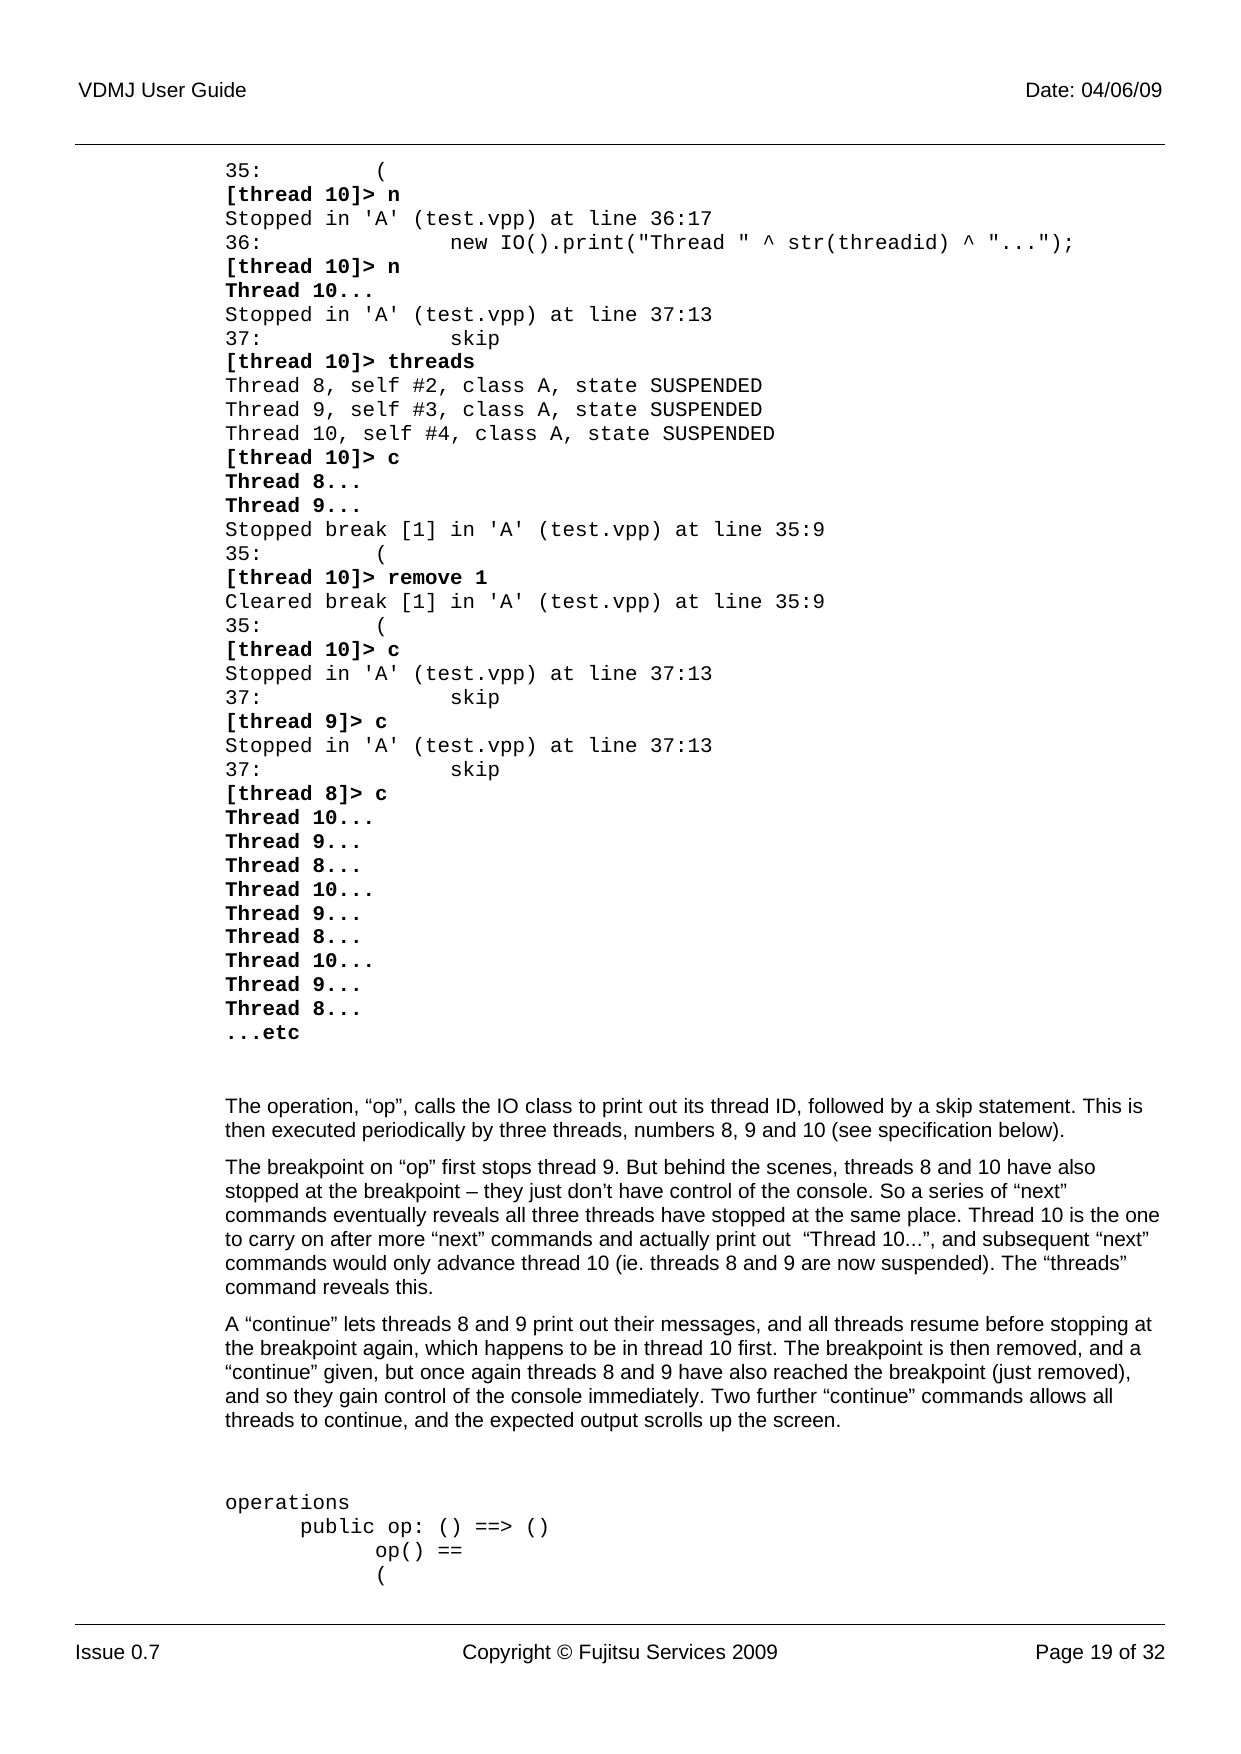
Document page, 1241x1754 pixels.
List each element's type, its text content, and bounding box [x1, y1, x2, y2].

text public op: () ==> () [225, 1516, 1165, 1540]
text [thread 10]> c [225, 447, 1165, 471]
text Stopped in 'A' (test.vpp) at line 37:13 [225, 735, 1165, 759]
text Thread 9... [225, 831, 1165, 854]
text ( [225, 1564, 1165, 1588]
text Thread 8... [225, 998, 1165, 1022]
text Stopped in 'A' (test.vpp) at line 37:13 [225, 663, 1165, 687]
text ...etc [225, 1022, 1165, 1046]
text 37: skip [225, 759, 1165, 783]
text 35: ( [225, 160, 1165, 184]
text 36: new IO().print("Thread " ^ str(threadid) ^ "..."); [225, 232, 1165, 256]
text [thread 10]> c [225, 639, 1165, 663]
text [thread 10]> n [225, 256, 1165, 279]
text The breakpoint on “op” first stops thread 9. But behind the scenes, threads 8 and 10 have also stopped at the breakpoint – they just don’t have control of the console. So a series of “next” commands eventually reveals all three threads have stopped at the same place. Thread 10 is the one to carry on after more “next” commands and actually print out “Thread 10...”, and subsequent “next” commands would only advance thread 10 (ie. threads 8 and 9 are now suspended). The “threads” command reveals this. [225, 1155, 1165, 1299]
text [thread 10]> remove 1 [225, 567, 1165, 591]
text Thread 8... [225, 471, 1165, 495]
text Stopped break [1] in 'A' (test.vpp) at line 35:9 [225, 519, 1165, 543]
text Thread 10, self #4, class A, state SUSPENDED [225, 423, 1165, 447]
text Thread 10... [225, 279, 1165, 303]
text Thread 8... [225, 926, 1165, 950]
text A “continue” lets threads 8 and 9 print out their messages, and all threads resume before stopping at the breakpoint again, which happens to be in thread 10 first. The breakpoint is then removed, and a “continue” given, but once again threads 8 and 9 have also reached the breakpoint (just removed), and so they gain control of the console immediately. Two further “continue” commands allows all threads to continue, and the expected output scrolls up the screen. [225, 1312, 1165, 1432]
text Thread 9... [225, 974, 1165, 998]
text Thread 10... [225, 807, 1165, 831]
text 37: skip [225, 327, 1165, 351]
text Stopped in 'A' (test.vpp) at line 36:17 [225, 208, 1165, 232]
text Thread 10... [225, 878, 1165, 902]
text Thread 9... [225, 495, 1165, 519]
text 35: ( [225, 615, 1165, 639]
text operations [225, 1492, 1165, 1516]
text Thread 8... [225, 854, 1165, 878]
text The operation, “op”, calls the IO class to print out its thread ID, followed by a skip statement. This is then executed periodically by three threads, numbers 8, 9 and 10 (see specification below). [225, 1094, 1165, 1142]
text Stopped in 'A' (test.vpp) at line 37:13 [225, 303, 1165, 327]
text [thread 10]> threads [225, 351, 1165, 375]
text Thread 8, self #2, class A, state SUSPENDED [225, 375, 1165, 399]
text [thread 10]> n [225, 184, 1165, 208]
text 37: skip [225, 687, 1165, 711]
text [thread 8]> c [225, 783, 1165, 807]
text Cleared break [1] in 'A' (test.vpp) at line 35:9 [225, 591, 1165, 615]
text [thread 9]> c [225, 711, 1165, 735]
text Thread 9... [225, 902, 1165, 926]
text Thread 10... [225, 950, 1165, 974]
text 35: ( [225, 543, 1165, 567]
text op() == [225, 1540, 1165, 1564]
text Thread 9, self #3, class A, state SUSPENDED [225, 399, 1165, 423]
